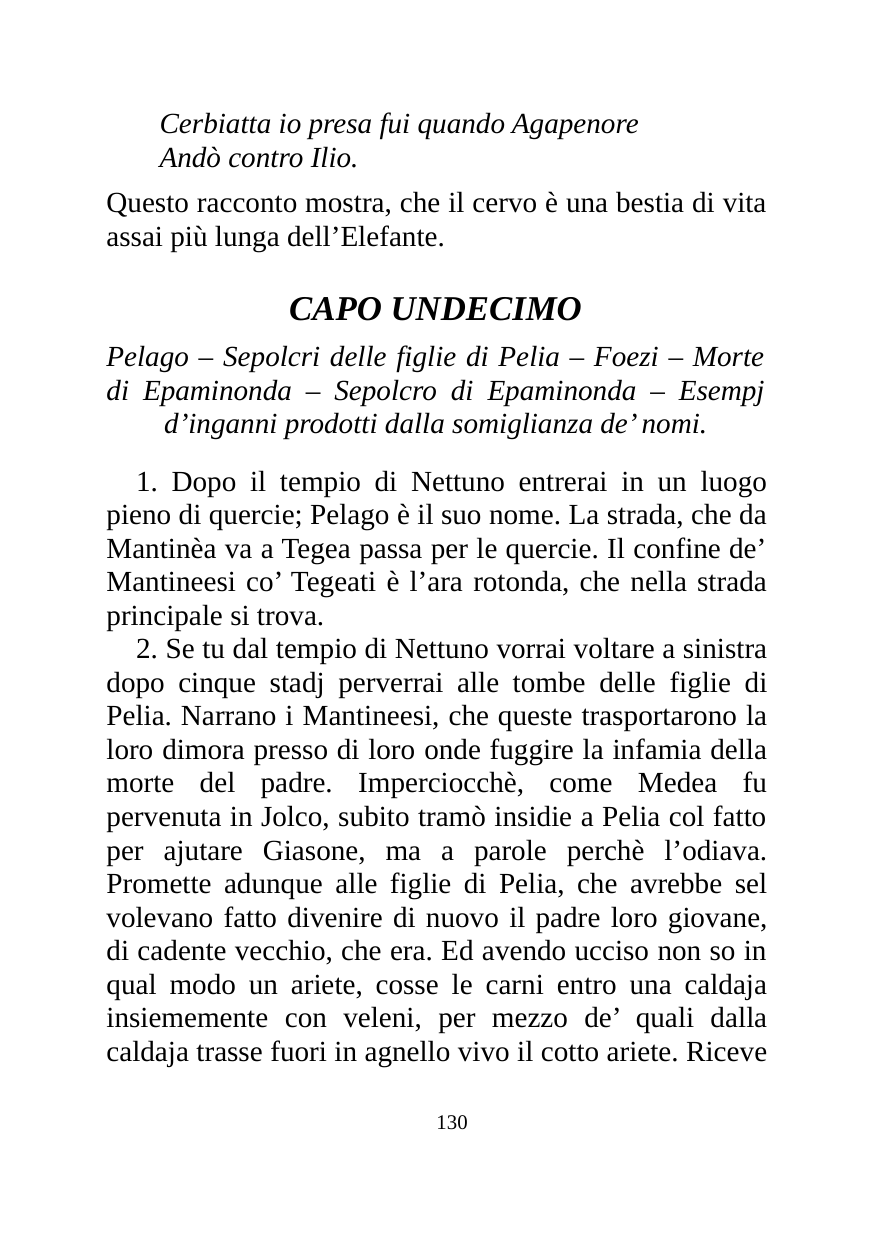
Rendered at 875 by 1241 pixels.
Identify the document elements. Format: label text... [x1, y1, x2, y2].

text 2. Se tu dal tempio di Nettuno vorrai voltare a sinistra dopo cinque stadj perverrai alle tombe delle figlie di Pelia. Narrano i Mantineesi, che queste trasportarono la loro dimora presso di loro onde fuggire la infamia della morte del padre. Imperciocchè, come Medea fu pervenuta in Jolco, subito tramò insidie a Pelia col fatto per ajutare Giasone, ma a parole perchè l’odiava. Promette adunque alle figlie di Pelia, che avrebbe sel volevano fatto divenire di nuovo il padre loro giovane, di cadente vecchio, che era. Ed avendo ucciso non so in qual modo un ariete, cosse le carni entro una caldaja insiememente con veleni, per mezzo de’ quali dalla caldaja trasse fuori in agnello vivo il cotto ariete. Riceve [106, 631, 768, 1067]
text Pelago – Sepolcri delle figlie di Pelia – Foezi – Morte di Epaminonda – Sepolcro di Epaminonda – Esempj d’inganni prodotti dalla somiglianza de’ nomi. [106, 339, 768, 440]
text 1. Dopo il tempio di Nettuno entrerai in un luogo pieno di quercie; Pelago è il suo nome. La strada, che da Mantinèa va a Tegea passa per le quercie. Il confine de’ Mantineesi co’ Tegeati è l’ara rotonda, che nella strada principale si trova. [106, 464, 768, 631]
subtitle CAPO UNDECIMO [106, 288, 768, 328]
text Cerbiatta io presa fui quando Agapenore Andò contro Ilio. [159, 106, 768, 173]
text Questo racconto mostra, che il cervo è una bestia di vita assai più lunga dell’Elefante. [106, 185, 768, 252]
